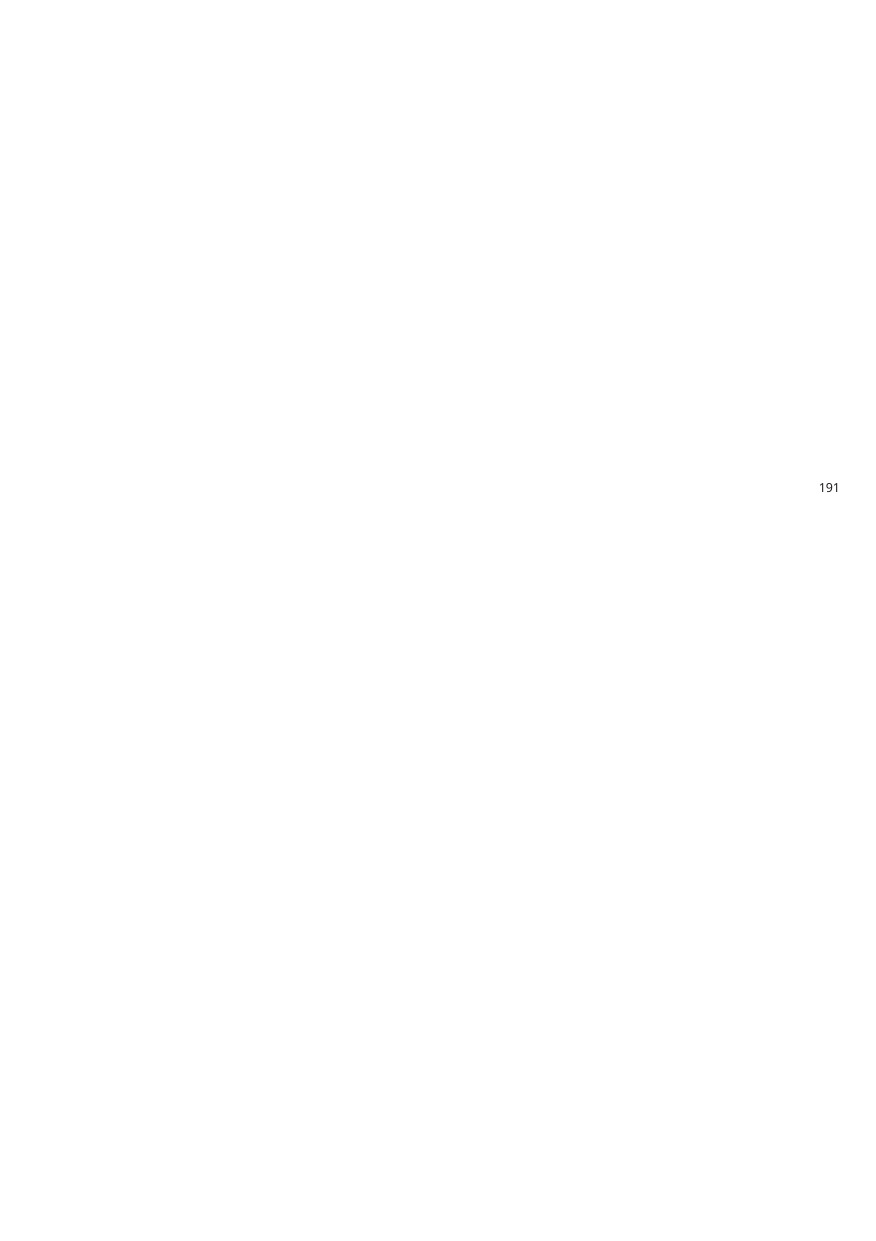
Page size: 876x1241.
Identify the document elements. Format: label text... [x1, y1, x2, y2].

text 191 [19, 479, 840, 496]
